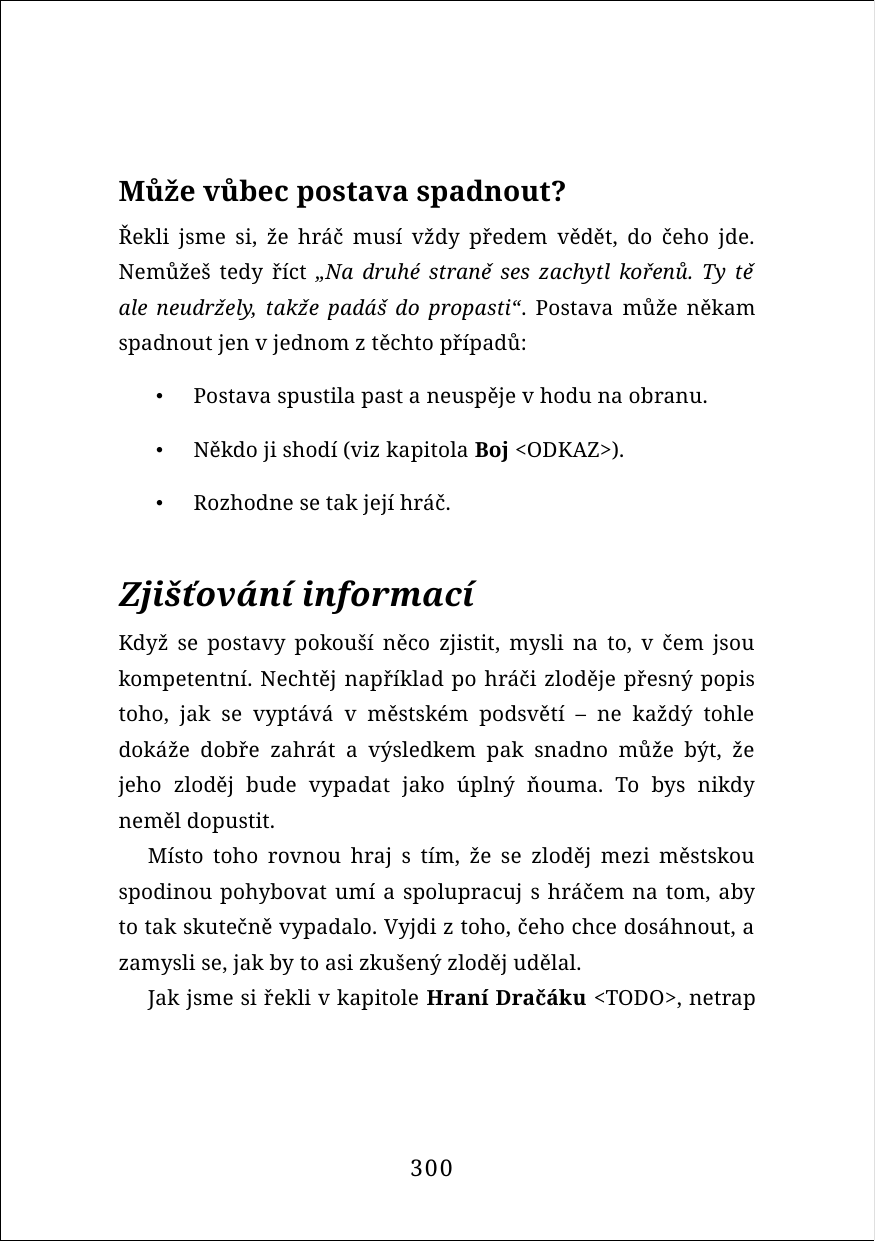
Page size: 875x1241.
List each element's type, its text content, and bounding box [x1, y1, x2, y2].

list Rozhodne se tak její hráč. [156, 488, 756, 517]
list Postava spustila past a neuspěje v hodu na obranu. [156, 382, 756, 410]
subtitle Zjišťování informací [118, 571, 756, 616]
text Když se postavy pokouší něco zjistit, mysli na to, v čem jsou kompetentní. Nechtěj například po hráči zloděje přesný popis toho, jak se vyptává v městském podsvětí – ne každý tohle dokáže dobře zahrát a výsledkem pak snadno může být, že jeho zloděj bude vypadat jako úplný ňouma. To bys nikdy neměl dopustit. Místo toho rovnou hraj s tím, že se zloděj mezi městskou spodinou pohybovat umí a spolupracuj s hráčem na tom, aby to tak skutečně vypadalo. Vyjdi z toho, čeho chce dosáhnout, a zamysli se, jak by to asi zkušený zloděj udělal. Jak jsme si řekli v kapitole Hraní Dračáku <TODO>, netrap [118, 628, 756, 1012]
text Řekli jsme si, že hráč musí vždy předem vědět, do čeho jde. Nemůžeš tedy říct „Na druhé straně ses zachytl kořenů. Ty tě ale neudržely, takže padáš do propasti“. Postava může někam spadnout jen v jednom z těchto případů: [118, 222, 756, 357]
list Někdo ji shodí (viz kapitola Boj <ODKAZ>). [156, 435, 756, 463]
subtitle Může vůbec postava spadnout? [118, 172, 756, 210]
